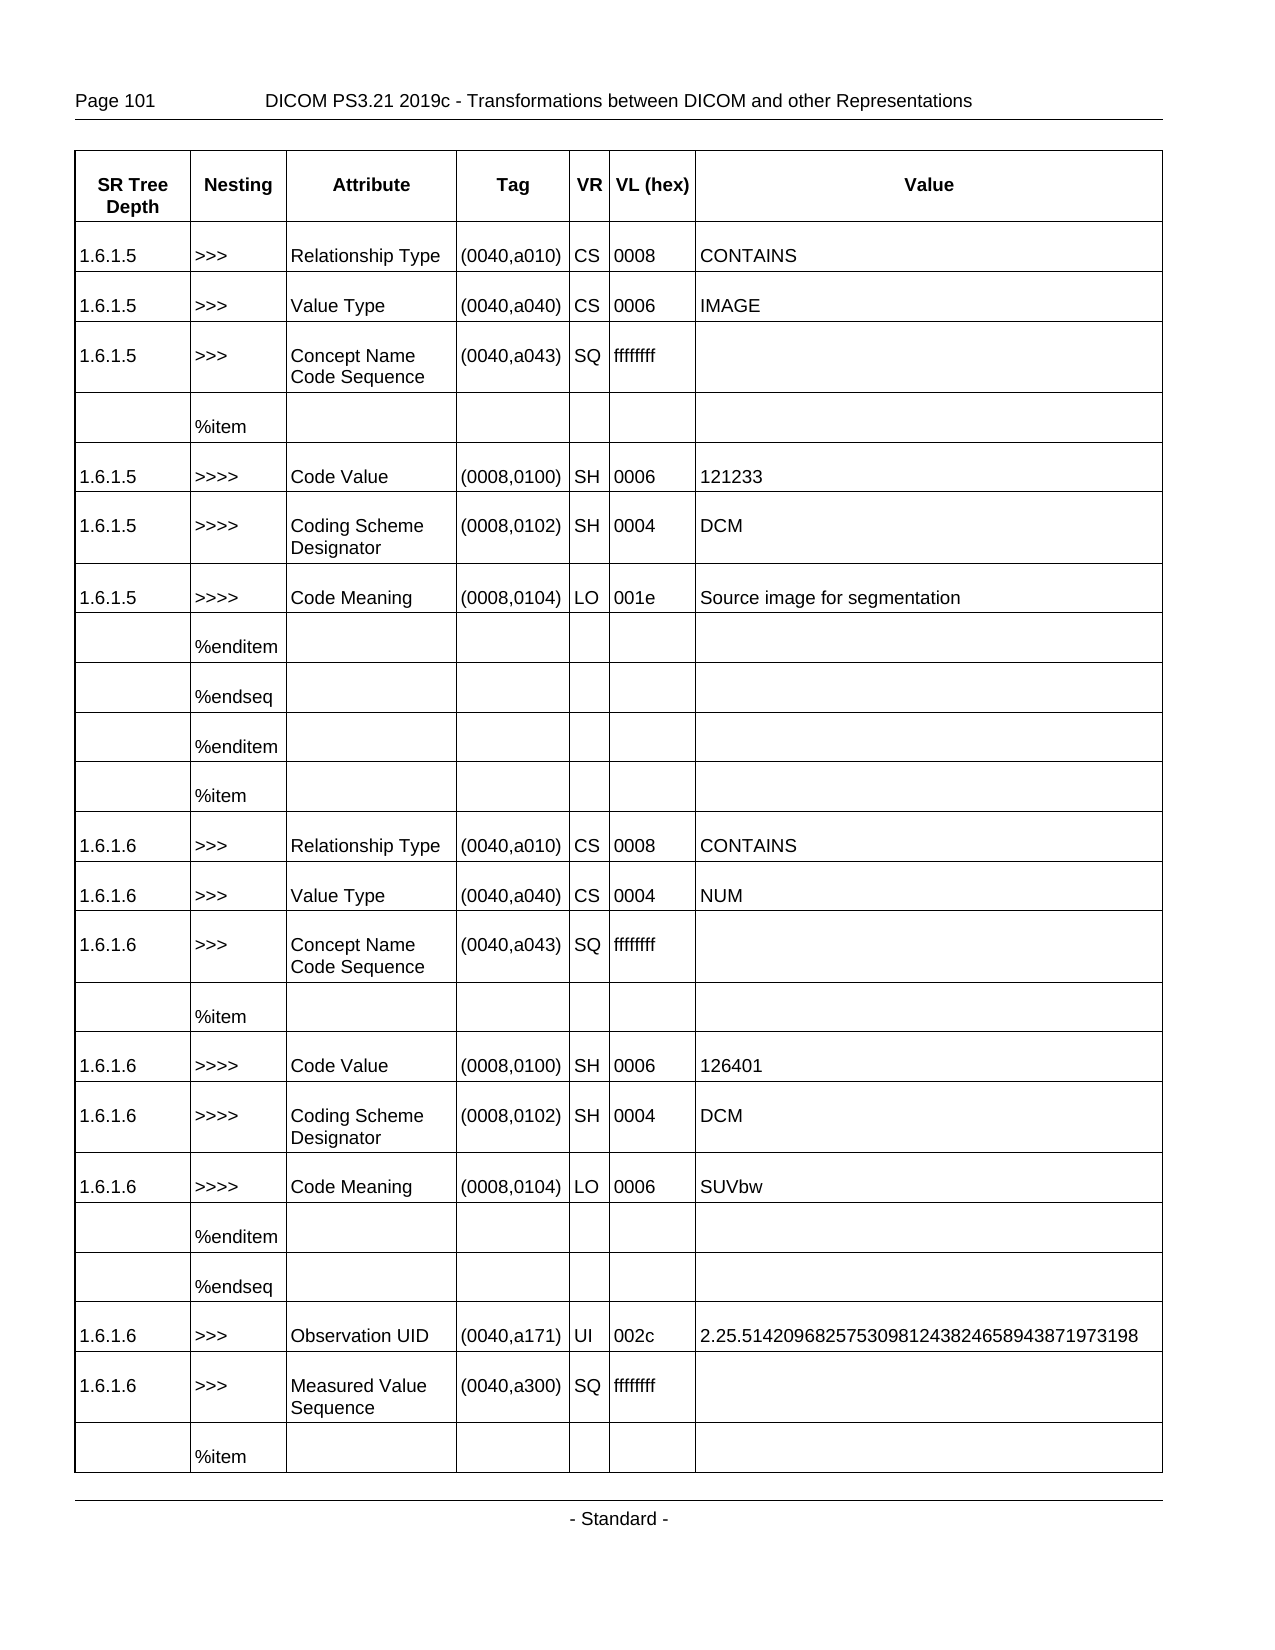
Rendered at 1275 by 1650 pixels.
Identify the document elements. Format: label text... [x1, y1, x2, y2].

table_cell [570, 983, 609, 1031]
table_cell %item [191, 762, 286, 811]
table_cell [457, 1203, 569, 1252]
table_header SR Tree Depth [76, 151, 190, 221]
table_cell Coding Scheme Designator [287, 492, 456, 562]
table_cell [457, 983, 569, 1031]
table_cell Concept Name Code Sequence [287, 911, 456, 982]
table_cell [570, 663, 609, 712]
table_cell %enditem [191, 713, 286, 761]
table_cell (0040,a010) [457, 812, 569, 861]
table_cell %endseq [191, 1253, 286, 1301]
table_cell [457, 713, 569, 761]
table_cell (0008,0104) [457, 564, 569, 612]
table_cell >>>> [191, 492, 286, 562]
table_header Attribute [287, 151, 456, 221]
table_cell 1.6.1.5 [76, 443, 190, 491]
table_cell 0006 [610, 1153, 695, 1202]
table_cell [287, 613, 456, 662]
table_cell CS [570, 272, 609, 321]
table_cell %item [191, 983, 286, 1031]
table_cell [610, 393, 695, 442]
table_cell NUM [696, 862, 1162, 910]
table_cell [76, 1203, 190, 1252]
table_cell [287, 713, 456, 761]
table_cell [570, 762, 609, 811]
table_cell >>> [191, 812, 286, 861]
table_cell CS [570, 862, 609, 910]
table_cell >>> [191, 1302, 286, 1351]
table_cell [570, 613, 609, 662]
table_cell [610, 1423, 695, 1472]
table_cell UI [570, 1302, 609, 1351]
table_cell LO [570, 564, 609, 612]
table_cell >>> [191, 272, 286, 321]
table_cell (0008,0100) [457, 1032, 569, 1081]
table_cell (0008,0100) [457, 443, 569, 491]
table_cell [287, 1253, 456, 1301]
table_cell [696, 613, 1162, 662]
table_cell 1.6.1.6 [76, 812, 190, 861]
table_cell [610, 613, 695, 662]
table_cell %enditem [191, 1203, 286, 1252]
table_cell [287, 393, 456, 442]
table_cell 0006 [610, 272, 695, 321]
table_cell %item [191, 393, 286, 442]
table_cell Code Value [287, 443, 456, 491]
table_cell (0040,a300) [457, 1352, 569, 1422]
table_cell SH [570, 443, 609, 491]
table_cell Code Meaning [287, 564, 456, 612]
table_cell >>>> [191, 1153, 286, 1202]
table_cell 1.6.1.5 [76, 272, 190, 321]
table_cell SH [570, 1032, 609, 1081]
table_cell IMAGE [696, 272, 1162, 321]
table_cell ffffffff [610, 1352, 695, 1422]
table_cell [696, 1423, 1162, 1472]
table_cell [610, 713, 695, 761]
table_cell 121233 [696, 443, 1162, 491]
table_cell 1.6.1.5 [76, 322, 190, 392]
table_cell Source image for segmentation [696, 564, 1162, 612]
table_cell [570, 1203, 609, 1252]
table_cell [696, 1253, 1162, 1301]
table_cell Code Meaning [287, 1153, 456, 1202]
table_cell 0004 [610, 1082, 695, 1152]
table_cell Concept Name Code Sequence [287, 322, 456, 392]
table_cell LO [570, 1153, 609, 1202]
table_cell [696, 663, 1162, 712]
table_cell [76, 1253, 190, 1301]
table_cell [76, 663, 190, 712]
table_cell DCM [696, 1082, 1162, 1152]
table_cell ffffffff [610, 322, 695, 392]
table_cell (0040,a043) [457, 322, 569, 392]
table_cell SH [570, 492, 609, 562]
table_header Nesting [191, 151, 286, 221]
table_cell [570, 1253, 609, 1301]
table_header Value [696, 151, 1162, 221]
table_cell [610, 1253, 695, 1301]
table_cell 126401 [696, 1032, 1162, 1081]
table_cell [287, 762, 456, 811]
table_cell (0040,a010) [457, 222, 569, 271]
table_cell [457, 393, 569, 442]
table_cell Coding Scheme Designator [287, 1082, 456, 1152]
table_cell [696, 983, 1162, 1031]
table_cell [76, 393, 190, 442]
table_cell CONTAINS [696, 812, 1162, 861]
table_cell [696, 322, 1162, 392]
table_cell [457, 613, 569, 662]
table_cell [610, 983, 695, 1031]
table_cell [457, 1423, 569, 1472]
table_cell Observation UID [287, 1302, 456, 1351]
table_cell CS [570, 222, 609, 271]
table_cell >>> [191, 911, 286, 982]
table_cell (0008,0102) [457, 492, 569, 562]
table_cell (0040,a040) [457, 862, 569, 910]
table_cell Measured Value Sequence [287, 1352, 456, 1422]
table_cell 1.6.1.6 [76, 1153, 190, 1202]
table_cell CONTAINS [696, 222, 1162, 271]
table_cell 1.6.1.5 [76, 222, 190, 271]
table_cell CS [570, 812, 609, 861]
table_cell >>>> [191, 1082, 286, 1152]
table_cell [696, 762, 1162, 811]
table_cell [287, 663, 456, 712]
table_cell [76, 1423, 190, 1472]
table_cell >>>> [191, 443, 286, 491]
table_cell [696, 911, 1162, 982]
table_cell 002c [610, 1302, 695, 1351]
table_cell [696, 1203, 1162, 1252]
table_cell (0008,0104) [457, 1153, 569, 1202]
table_cell [610, 1203, 695, 1252]
table_cell >>> [191, 322, 286, 392]
table_header Tag [457, 151, 569, 221]
table_cell (0040,a171) [457, 1302, 569, 1351]
table_cell [76, 613, 190, 662]
table_cell [570, 713, 609, 761]
table_cell 1.6.1.6 [76, 911, 190, 982]
table_cell 0008 [610, 222, 695, 271]
table_cell [570, 1423, 609, 1472]
table_cell SUVbw [696, 1153, 1162, 1202]
table_cell %endseq [191, 663, 286, 712]
table_cell [570, 393, 609, 442]
table_cell (0008,0102) [457, 1082, 569, 1152]
table_header VL (hex) [610, 151, 695, 221]
table_cell SQ [570, 322, 609, 392]
table_cell 0006 [610, 1032, 695, 1081]
table_cell [610, 663, 695, 712]
table_cell DCM [696, 492, 1162, 562]
table_cell SQ [570, 1352, 609, 1422]
table_cell [76, 983, 190, 1031]
table_cell [696, 713, 1162, 761]
table_cell [457, 1253, 569, 1301]
table_cell (0040,a043) [457, 911, 569, 982]
table_cell >>> [191, 222, 286, 271]
table_cell Value Type [287, 862, 456, 910]
table_cell 001e [610, 564, 695, 612]
table_cell %item [191, 1423, 286, 1472]
table_cell 1.6.1.6 [76, 862, 190, 910]
table_cell 1.6.1.6 [76, 1352, 190, 1422]
table_cell [696, 1352, 1162, 1422]
table_cell 1.6.1.6 [76, 1082, 190, 1152]
table_cell 1.6.1.6 [76, 1032, 190, 1081]
table_cell [287, 1423, 456, 1472]
table_cell SH [570, 1082, 609, 1152]
table_cell Relationship Type [287, 812, 456, 861]
table_cell SQ [570, 911, 609, 982]
table_cell >>>> [191, 1032, 286, 1081]
table_cell [287, 1203, 456, 1252]
table_cell [457, 663, 569, 712]
table_cell 0008 [610, 812, 695, 861]
table_cell >>> [191, 862, 286, 910]
table_cell [696, 393, 1162, 442]
table_cell 1.6.1.5 [76, 492, 190, 562]
table_cell 0006 [610, 443, 695, 491]
table_cell [610, 762, 695, 811]
table_cell 1.6.1.5 [76, 564, 190, 612]
table_cell [287, 983, 456, 1031]
table_cell >>>> [191, 564, 286, 612]
table_cell 2.25.51420968257530981243824658943871973198 [696, 1302, 1162, 1351]
table_cell [76, 762, 190, 811]
table_cell (0040,a040) [457, 272, 569, 321]
table_cell [76, 713, 190, 761]
table_cell Code Value [287, 1032, 456, 1081]
table_cell 0004 [610, 492, 695, 562]
table_cell 0004 [610, 862, 695, 910]
table_cell Relationship Type [287, 222, 456, 271]
table_cell 1.6.1.6 [76, 1302, 190, 1351]
table_cell [457, 762, 569, 811]
table_cell Value Type [287, 272, 456, 321]
table_cell ffffffff [610, 911, 695, 982]
table_cell %enditem [191, 613, 286, 662]
table_header VR [570, 151, 609, 221]
table_cell >>> [191, 1352, 286, 1422]
